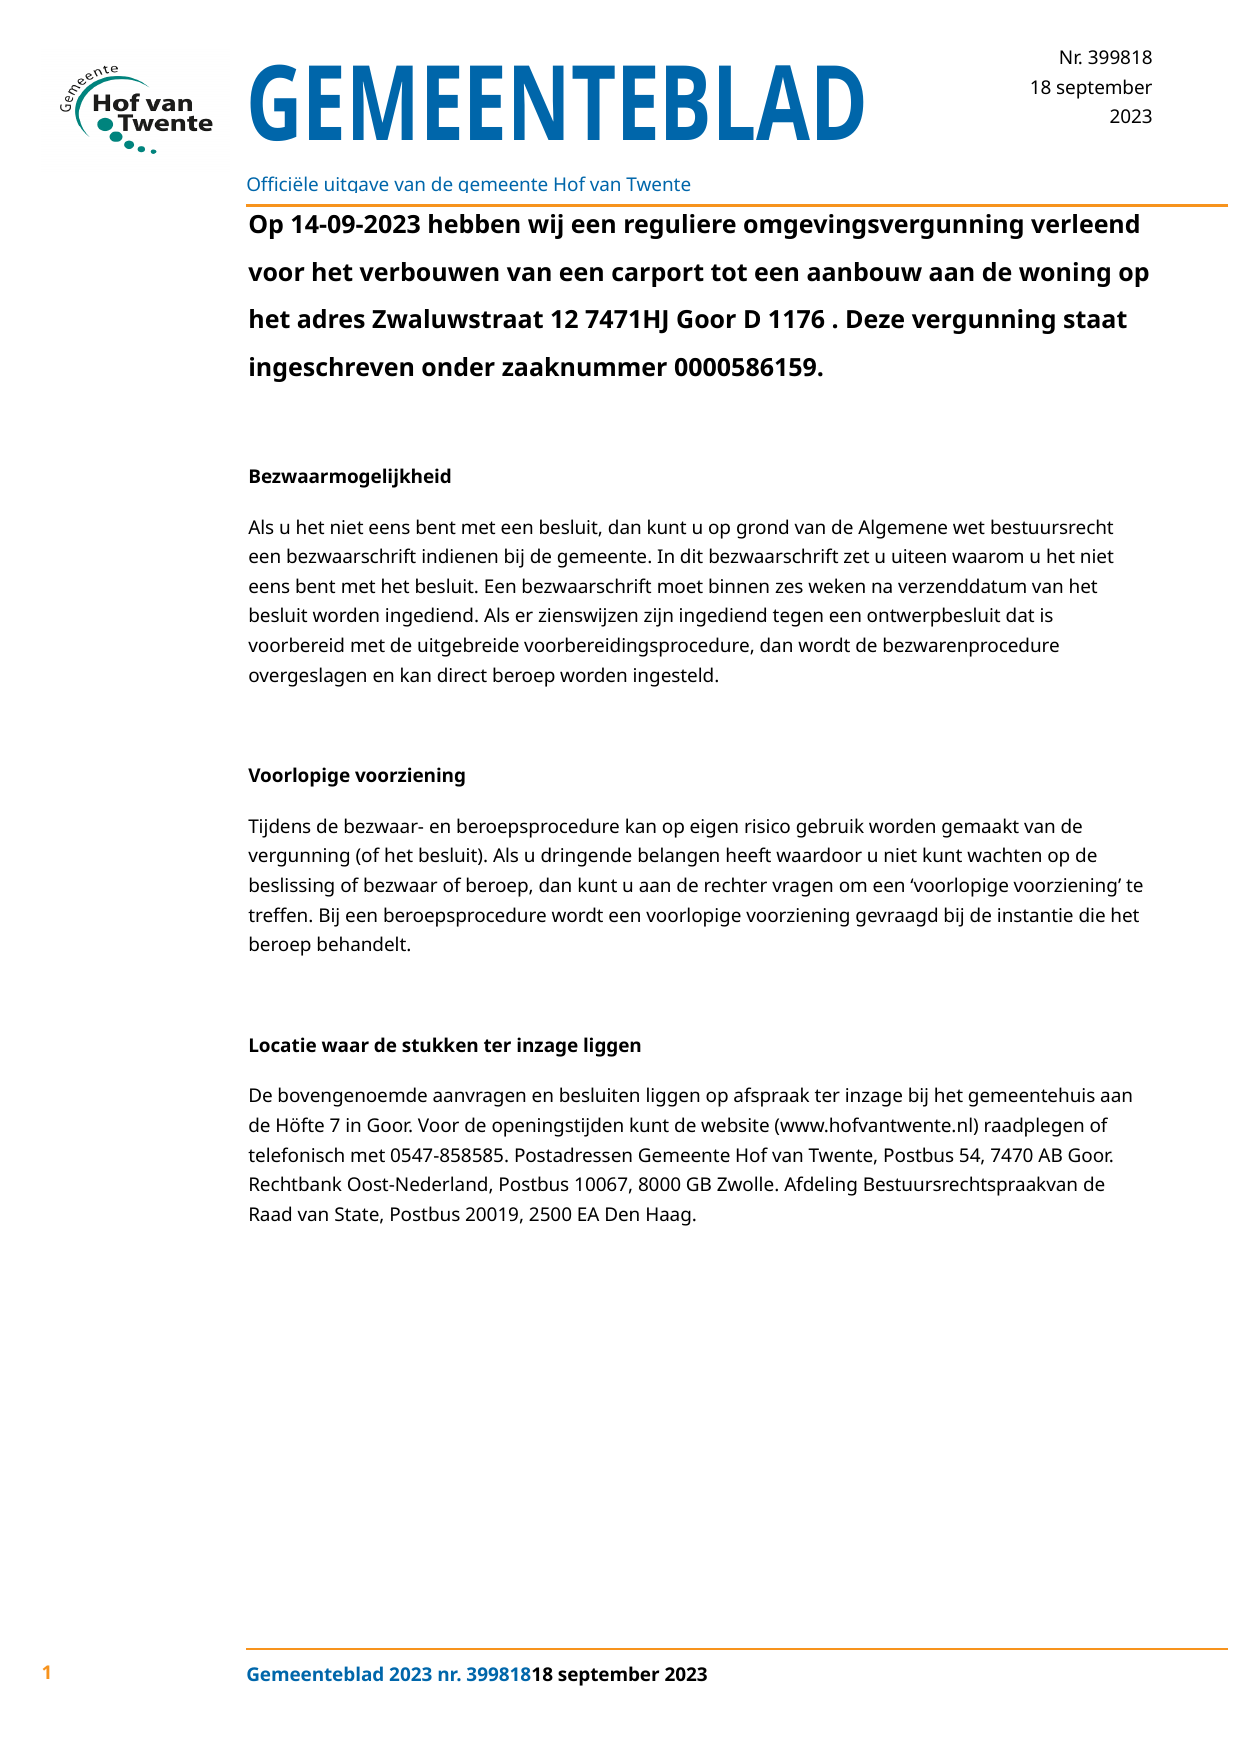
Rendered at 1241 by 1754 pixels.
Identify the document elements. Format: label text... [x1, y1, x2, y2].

text Tijdens de bezwaar- en beroepsprocedure kan op eigen risico gebruik worden gemaakt van de vergunning (of het besluit). Als u dringende belangen heeft waardoor u niet kunt wachten op de beslissing of bezwaar of beroep, dan kunt u aan de rechter vragen om een ‘voorlopige voorziening’ te treffen. Bij een beroepsprocedure wordt een voorlopige voorziening gevraagd bij de instantie die het beroep behandelt. [248, 813, 1152, 957]
text Locatie waar de stukken ter inzage liggen [248, 1032, 1152, 1058]
text Op 14-09-2023 hebben wij een reguliere omgevingsvergunning verleend voor het verbouwen van een carport tot een aanbouw aan de woning op het adres Zwaluwstraat 12 7471HJ Goor D 1176 . Deze vergunning staat ingeschreven onder zaaknummer 0000586159. [248, 207, 1152, 384]
text Voorlopige voorziening [248, 763, 1152, 788]
text Als u het niet eens bent met een besluit, dan kunt u op grond van de Algemene wet bestuursrecht een bezwaarschrift indienen bij de gemeente. In dit bezwaarschrift zet u uiteen waarom u het niet eens bent met het besluit. Een bezwaarschrift moet binnen zes weken na verzenddatum van het besluit worden ingediend. Als er zienswijzen zijn ingediend tegen een ontwerpbesluit dat is voorbereid met de uitgebreide voorbereidingsprocedure, dan wordt de bezwarenprocedure overgeslagen en kan direct beroep worden ingesteld. [248, 514, 1152, 688]
text Bezwaarmogelijkheid [248, 463, 1152, 489]
picture [41, 47, 231, 172]
text De bovengenoemde aanvragen en besluiten liggen op afspraak ter inzage bij het gemeentehuis aan de Höfte 7 in Goor. Voor de openingstijden kunt de website (www.hofvantwente.nl) raadplegen of telefonisch met 0547-858585. Postadressen Gemeente Hof van Twente, Postbus 54, 7470 AB Goor. Rechtbank Oost-Nederland, Postbus 10067, 8000 GB Zwolle. Afdeling Bestuursrechtspraakvan de Raad van State, Postbus 20019, 2500 EA Den Haag. [248, 1083, 1152, 1227]
